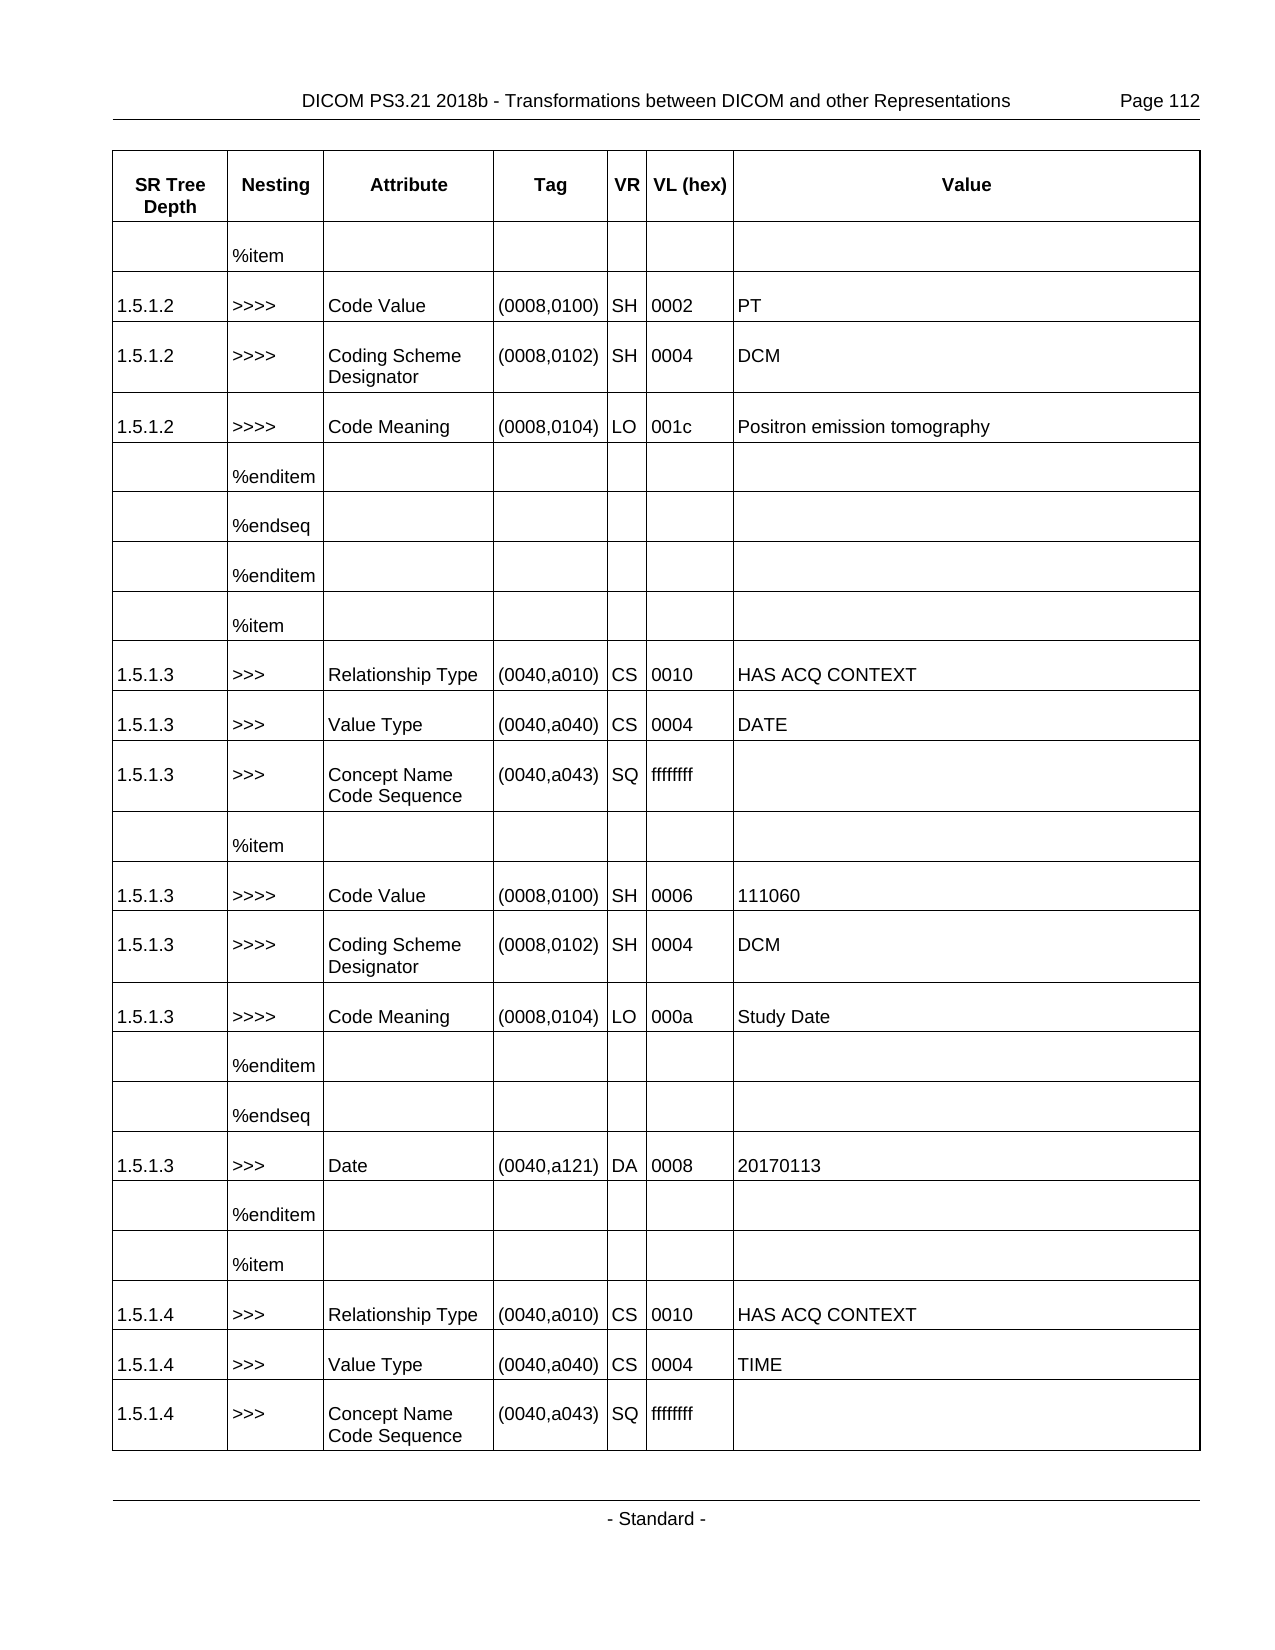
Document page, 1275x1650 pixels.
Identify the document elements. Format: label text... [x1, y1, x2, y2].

table_cell Code Value [324, 272, 493, 321]
table_cell [608, 222, 646, 271]
table_cell [734, 592, 1199, 640]
table_cell Coding Scheme Designator [324, 911, 493, 982]
table_cell SH [608, 862, 646, 910]
table_cell SH [608, 272, 646, 321]
table_cell (0040,a043) [494, 1380, 607, 1450]
table_cell [647, 443, 733, 491]
table_cell (0040,a043) [494, 741, 607, 811]
table_cell (0008,0104) [494, 393, 607, 442]
table_cell >>>> [228, 393, 323, 442]
table_cell >>> [228, 691, 323, 740]
table_cell 1.5.1.2 [113, 322, 227, 392]
table_cell 0004 [647, 911, 733, 982]
table_cell [647, 592, 733, 640]
table_cell (0008,0104) [494, 983, 607, 1031]
table_cell [734, 443, 1199, 491]
table_cell [647, 1181, 733, 1230]
table_cell HAS ACQ CONTEXT [734, 641, 1199, 690]
table_cell SH [608, 322, 646, 392]
table_cell [608, 492, 646, 541]
table_cell Code Meaning [324, 393, 493, 442]
table_cell (0040,a040) [494, 691, 607, 740]
table_cell [494, 1032, 607, 1081]
table_cell [324, 1231, 493, 1280]
table_cell [494, 443, 607, 491]
table_cell ffffffff [647, 1380, 733, 1450]
table_cell LO [608, 983, 646, 1031]
table_cell 0004 [647, 691, 733, 740]
table_cell [494, 542, 607, 591]
table_cell %enditem [228, 1181, 323, 1230]
table_cell 1.5.1.3 [113, 862, 227, 910]
table_cell [647, 1082, 733, 1131]
table_header Attribute [324, 151, 493, 221]
table_cell Relationship Type [324, 1281, 493, 1329]
table_cell (0040,a010) [494, 641, 607, 690]
table_cell 1.5.1.2 [113, 393, 227, 442]
table_cell 000a [647, 983, 733, 1031]
table_cell %item [228, 812, 323, 861]
table_cell [734, 1032, 1199, 1081]
table_cell %item [228, 222, 323, 271]
table_cell [608, 812, 646, 861]
table_cell [734, 1082, 1199, 1131]
table_cell 1.5.1.4 [113, 1281, 227, 1329]
table_cell SH [608, 911, 646, 982]
table_cell PT [734, 272, 1199, 321]
table_cell 0004 [647, 322, 733, 392]
table_cell Study Date [734, 983, 1199, 1031]
table_cell TIME [734, 1330, 1199, 1379]
table_cell DCM [734, 911, 1199, 982]
table_cell [113, 1032, 227, 1081]
table_cell 0004 [647, 1330, 733, 1379]
table_cell >>> [228, 1330, 323, 1379]
table_cell [734, 222, 1199, 271]
table_cell [608, 1082, 646, 1131]
table_cell Code Meaning [324, 983, 493, 1031]
table_cell 0010 [647, 1281, 733, 1329]
table_cell CS [608, 691, 646, 740]
table_cell SQ [608, 1380, 646, 1450]
table_cell [494, 222, 607, 271]
table_cell Code Value [324, 862, 493, 910]
table_cell 1.5.1.3 [113, 983, 227, 1031]
table_cell >>>> [228, 983, 323, 1031]
table_cell [113, 443, 227, 491]
table_cell [647, 222, 733, 271]
table_cell [734, 492, 1199, 541]
table_cell Date [324, 1132, 493, 1180]
table_cell (0040,a040) [494, 1330, 607, 1379]
table_cell Value Type [324, 691, 493, 740]
table_cell DATE [734, 691, 1199, 740]
table_cell >>> [228, 1281, 323, 1329]
table_cell [647, 542, 733, 591]
table_cell [608, 443, 646, 491]
table_header VR [608, 151, 646, 221]
table_header Tag [494, 151, 607, 221]
table_cell (0040,a010) [494, 1281, 607, 1329]
table_cell 001c [647, 393, 733, 442]
table_cell [113, 1082, 227, 1131]
table_cell Positron emission tomography [734, 393, 1199, 442]
table_cell [494, 592, 607, 640]
table_cell Value Type [324, 1330, 493, 1379]
table_cell (0008,0100) [494, 862, 607, 910]
table_cell [113, 492, 227, 541]
table_cell 1.5.1.3 [113, 691, 227, 740]
table_cell [494, 812, 607, 861]
table_cell %item [228, 592, 323, 640]
table_cell [647, 1231, 733, 1280]
table_cell [734, 542, 1199, 591]
table_cell [734, 1380, 1199, 1450]
table_cell [494, 1181, 607, 1230]
table_cell [647, 812, 733, 861]
table_cell >>> [228, 1132, 323, 1180]
table_header SR Tree Depth [113, 151, 227, 221]
table_cell >>>> [228, 272, 323, 321]
table_cell %enditem [228, 542, 323, 591]
table_cell [113, 222, 227, 271]
table_cell [608, 1231, 646, 1280]
table_cell 1.5.1.3 [113, 1132, 227, 1180]
table_cell %enditem [228, 443, 323, 491]
table_cell HAS ACQ CONTEXT [734, 1281, 1199, 1329]
table_cell [113, 542, 227, 591]
table_cell [324, 443, 493, 491]
table_cell DA [608, 1132, 646, 1180]
table_cell %item [228, 1231, 323, 1280]
table_cell [324, 1082, 493, 1131]
table_cell %endseq [228, 492, 323, 541]
table_cell [608, 542, 646, 591]
table_cell 1.5.1.3 [113, 741, 227, 811]
table_cell >>>> [228, 322, 323, 392]
table_cell [324, 812, 493, 861]
table_cell SQ [608, 741, 646, 811]
table_cell [113, 592, 227, 640]
table_header Nesting [228, 151, 323, 221]
table_cell >>>> [228, 911, 323, 982]
table_cell [734, 1231, 1199, 1280]
table_cell [734, 812, 1199, 861]
table_cell 20170113 [734, 1132, 1199, 1180]
table_cell 0010 [647, 641, 733, 690]
table_cell 0006 [647, 862, 733, 910]
table_cell Concept Name Code Sequence [324, 741, 493, 811]
table_cell [324, 1032, 493, 1081]
table_cell %enditem [228, 1032, 323, 1081]
table_cell 1.5.1.3 [113, 641, 227, 690]
table_cell [324, 542, 493, 591]
table_cell [494, 492, 607, 541]
table_cell (0008,0102) [494, 911, 607, 982]
table_cell [608, 592, 646, 640]
table_cell [113, 1181, 227, 1230]
table_cell 1.5.1.2 [113, 272, 227, 321]
table_cell [647, 492, 733, 541]
table_cell 0002 [647, 272, 733, 321]
table_cell >>> [228, 641, 323, 690]
table_cell [113, 812, 227, 861]
table_cell [324, 1181, 493, 1230]
table_cell [734, 741, 1199, 811]
table_cell Relationship Type [324, 641, 493, 690]
table_cell 1.5.1.4 [113, 1330, 227, 1379]
table_cell (0040,a121) [494, 1132, 607, 1180]
table_cell [324, 592, 493, 640]
table_cell >>>> [228, 862, 323, 910]
table_cell DCM [734, 322, 1199, 392]
table_cell >>> [228, 1380, 323, 1450]
table_header Value [734, 151, 1199, 221]
table_cell [647, 1032, 733, 1081]
table_cell [734, 1181, 1199, 1230]
table_cell [608, 1181, 646, 1230]
table_cell 0008 [647, 1132, 733, 1180]
table_header VL (hex) [647, 151, 733, 221]
table_cell 1.5.1.4 [113, 1380, 227, 1450]
table_cell [494, 1082, 607, 1131]
table_cell 1.5.1.3 [113, 911, 227, 982]
table_cell [494, 1231, 607, 1280]
table_cell [324, 492, 493, 541]
table_cell Concept Name Code Sequence [324, 1380, 493, 1450]
table_cell [324, 222, 493, 271]
table_cell %endseq [228, 1082, 323, 1131]
table_cell >>> [228, 741, 323, 811]
table_cell CS [608, 641, 646, 690]
table_cell Coding Scheme Designator [324, 322, 493, 392]
table_cell ffffffff [647, 741, 733, 811]
table_cell CS [608, 1330, 646, 1379]
table_cell LO [608, 393, 646, 442]
table_cell 111060 [734, 862, 1199, 910]
table_cell (0008,0102) [494, 322, 607, 392]
table_cell (0008,0100) [494, 272, 607, 321]
table_cell CS [608, 1281, 646, 1329]
table_cell [113, 1231, 227, 1280]
table_cell [608, 1032, 646, 1081]
